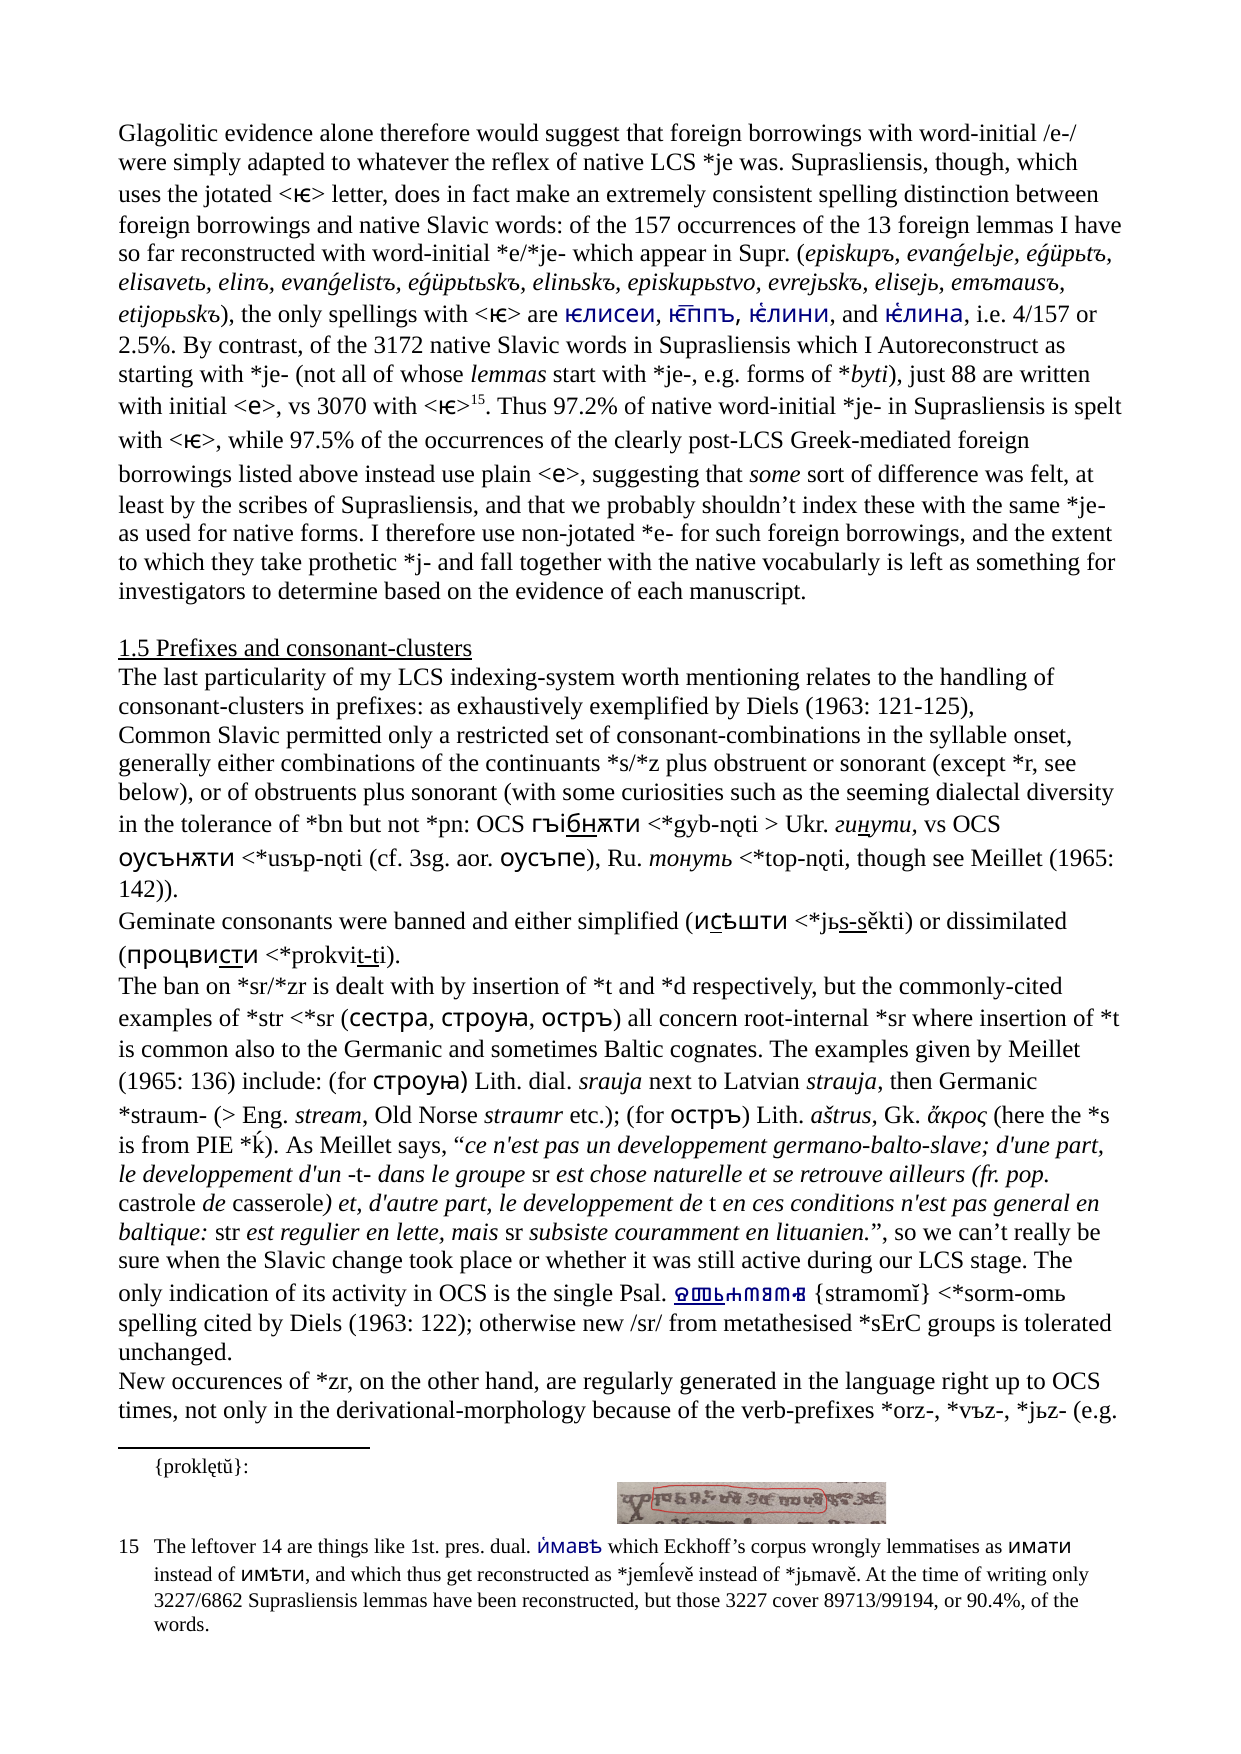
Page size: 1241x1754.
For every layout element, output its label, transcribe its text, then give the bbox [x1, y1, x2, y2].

picture [617, 1482, 887, 1524]
text The leftover 14 are things like 1st. pres. dual. и҅мавѣ which Eckhoff’s corpus wrongly lemmatises as имати instead of имѣти, and which thus get reconstructed as *jemĺevě instead of *jьmavě. At the time of writing only 3227/6862 Suprasliensis lemmas have been reconstructed, but those 3227 cover 89713/99194, or 90.4%, of the words. [118, 1531, 1122, 1636]
text {proklętŭ}: [118, 1454, 1122, 1478]
text Geminate consonants were banned and either simplified (исѣшти <*jьs-sěkti) or dissimilated (процвисти <*prokvit-ti). [118, 903, 1122, 971]
text 1.5 Prefixes and consonant-clusters [118, 633, 1122, 662]
text Glagolitic evidence alone therefore would suggest that foreign borrowings with word-initial /e-/ were simply adapted to whatever the reflex of native LCS *je was. Suprasliensis, though, which uses the jotated <ѥ> letter, does in fact make an extremely consistent spelling distinction between foreign borrowings and native Slavic words: of the 157 occurrences of the 13 foreign lemmas I have so far reconstructed with word-initial *e/*je‑ which appear in Supr. (episkupъ, evanǵelьje, eǵüpьtъ, elisavetь, elinъ, evanǵelistъ, eǵüpьtьskъ, elinьskъ, episkupьstvo, evrejьskъ, elisejь, emъmausъ, etijopьskъ), the only spellings with <ѥ> are ѥлисеи, ѥ͞ппъ, ѥ҅лини, and ѥ҅лина, i.e. 4/157 or 2.5%. By contrast, of the 3172 native Slavic words in Suprasliensis which I Autoreconstruct as starting with *je- (not all of whose lemmas start with *je-, e.g. forms of *byti), just 88 are written with initial <е>, vs 3070 with <ѥ>. Thus 97.2% of native word-initial *je‑ in Suprasliensis is spelt with <ѥ>, while 97.5% of the occurrences of the clearly post-LCS Greek-mediated foreign borrowings listed above instead use plain <е>, suggesting that some sort of difference was felt, at least by the scribes of Suprasliensis, and that we probably shouldn’t index these with the same *je‑ as used for native forms. I therefore use non-jotated *e‑ for such foreign borrowings, and the extent to which they take prothetic *j‑ and fall together with the native vocabularly is left as something for investigators to determine based on the evidence of each manuscript. [118, 118, 1122, 605]
text The last particularity of my LCS indexing-system worth mentioning relates to the handling of consonant-clusters in prefixes: as exhaustively exemplified by Diels (1963: 121-125), [118, 662, 1122, 720]
text New occurences of *zr, on the other hand, are regularly generated in the language right up to OCS times, not only in the derivational-morphology because of the verb-prefixes *orz‑, *vъz‑, *jьz‑ (e.g. [118, 1366, 1122, 1423]
text Common Slavic permitted only a restricted set of consonant-combinations in the syllable onset, generally either combinations of the continuants *s/*z plus obstruent or sonorant (except *r, see below), or of obstruents plus sonorant (with some curiosities such as the seeming dialectal diversity in the tolerance of *bn but not *pn: OCS гъібнѫти <*gyb-nǫti > Ukr. гинути, vs OCS оусънѫти <*usъp-nǫti (cf. 3sg. aor. оусъпе), Ru. тонуть <*top‑nǫti, though see Meillet (1965: 142)). [118, 720, 1122, 903]
text The ban on *sr/*zr is dealt with by insertion of *t and *d respectively, but the commonly-cited examples of *str <*sr (сестра, строуꙗ, остръ) all concern root-internal *sr where insertion of *t is common also to the Germanic and sometimes Baltic cognates. The examples given by Meillet (1965: 136) include: (for строуꙗ) Lith. dial. srauja next to Latvian strauja, then Germanic *straum‑ (> Eng. stream, Old Norse straumr etc.); (for остръ) Lith. aštrus, Gk. ἄκρος (here the *s is from PIE *ḱ). As Meillet says, “ce n'est pas un developpement germano-balto-slave; d'une part, le developpement d'un -t- dans le groupe sr est chose naturelle et se retrouve ailleurs (fr. pop. castrole de casserole) et, d'autre part, le developpement de t en ces conditions n'est pas general en baltique: str est regulier en lette, mais sr subsiste couramment en lituanien.”, so we can’t really be sure when the Slavic change took place or whether it was still active during our LCS stage. The only indication of its activity in OCS is the single Psal. ⱄⱅⱃⰰⰿⱁⰿⱐ {stramomĭ} <*sorm-omь spelling cited by Diels (1963: 122); otherwise new /sr/ from metathesised *sErC groups is tolerated unchanged. [118, 971, 1122, 1366]
